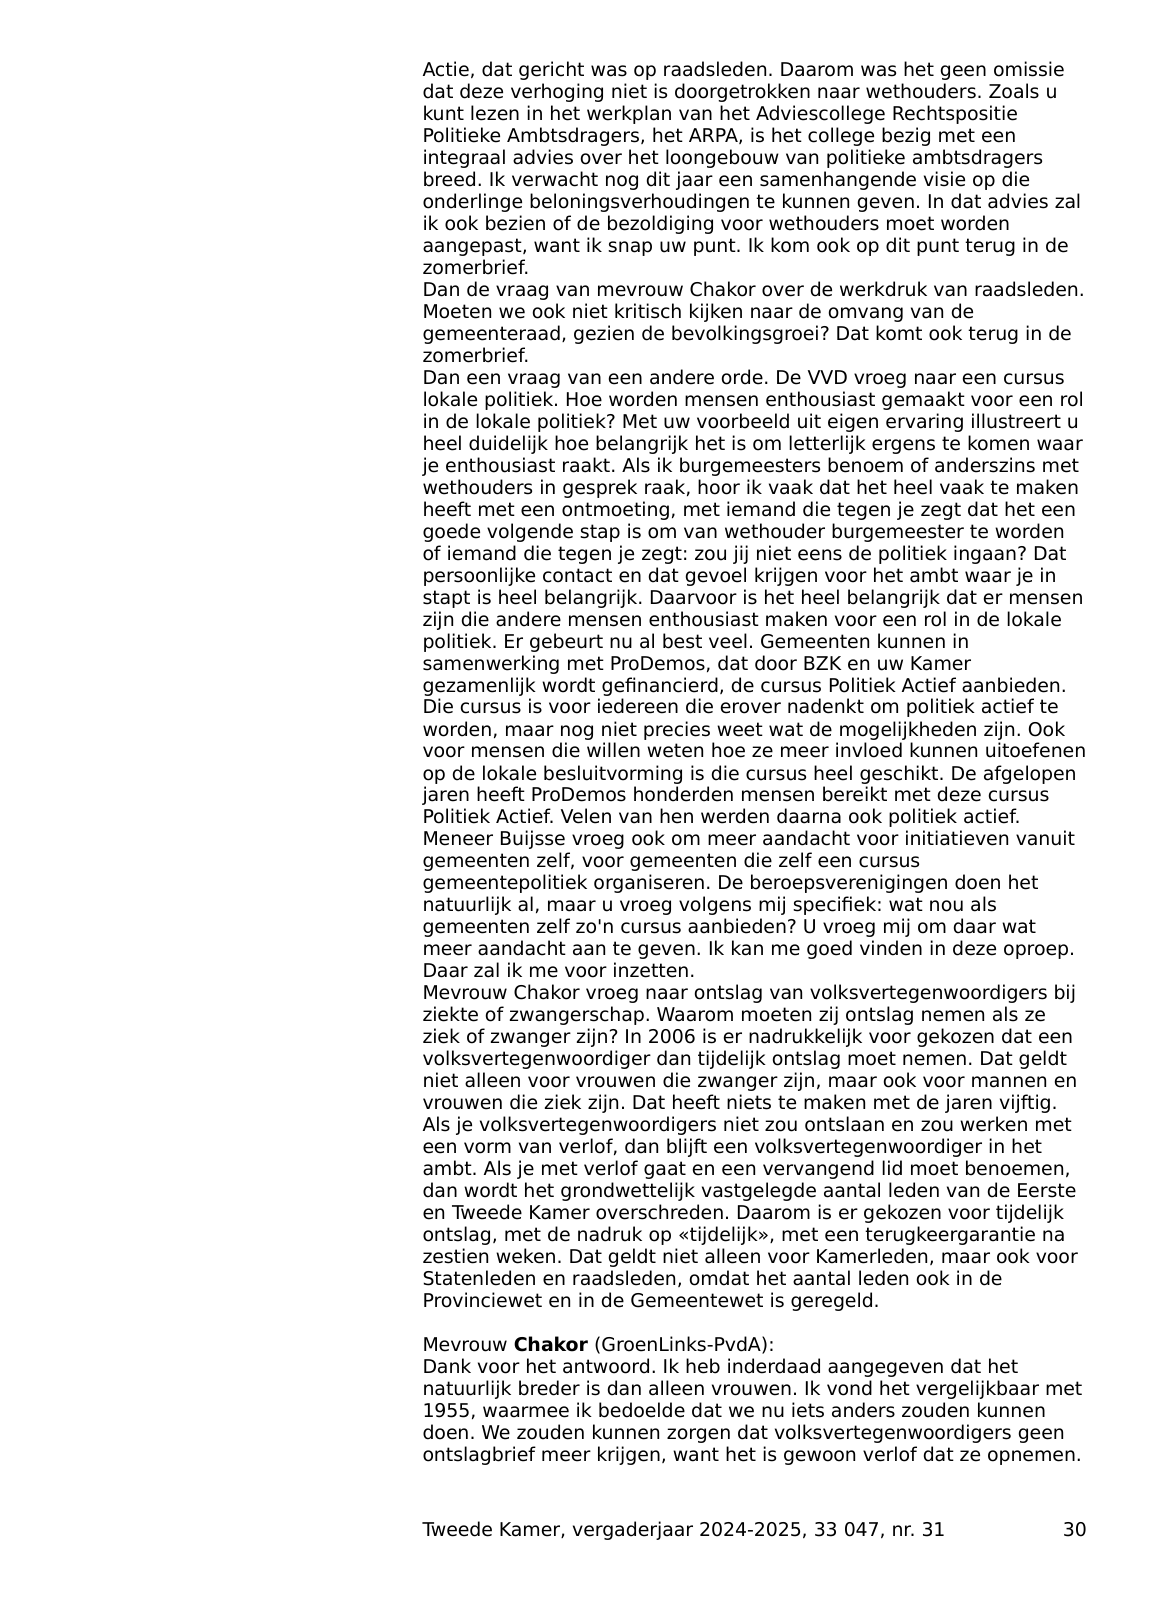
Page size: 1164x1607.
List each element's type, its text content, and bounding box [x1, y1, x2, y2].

text Dank voor het antwoord. Ik heb inderdaad aangegeven dat het natuurlijk breder is dan alleen vrouwen. Ik vond het vergelijkbaar met 1955, waarmee ik bedoelde dat we nu iets anders zouden kunnen doen. We zouden kunnen zorgen dat volksvertegenwoordigers geen ontslagbrief meer krijgen, want het is gewoon verlof dat ze opnemen. [422, 1356, 1087, 1466]
text Meneer Buijsse vroeg ook om meer aandacht voor initiatieven vanuit gemeenten zelf, voor gemeenten die zelf een cursus gemeentepolitiek organiseren. De beroepsverenigingen doen het natuurlijk al, maar u vroeg volgens mij specifiek: wat nou als gemeenten zelf zo'n cursus aanbieden? U vroeg mij om daar wat meer aandacht aan te geven. Ik kan me goed vinden in deze oproep. Daar zal ik me voor inzetten. [422, 828, 1087, 982]
text Mevrouw Chakor (GroenLinks-PvdA): [422, 1334, 1087, 1356]
text Mevrouw Chakor vroeg naar ontslag van volksvertegenwoordigers bij ziekte of zwangerschap. Waarom moeten zij ontslag nemen als ze ziek of zwanger zijn? In 2006 is er nadrukkelijk voor gekozen dat een volksvertegenwoordiger dan tijdelijk ontslag moet nemen. Dat geldt niet alleen voor vrouwen die zwanger zijn, maar ook voor mannen en vrouwen die ziek zijn. Dat heeft niets te maken met de jaren vijftig. Als je volksvertegenwoordigers niet zou ontslaan en zou werken met een vorm van verlof, dan blijft een volksvertegenwoordiger in het ambt. Als je met verlof gaat en een vervangend lid moet benoemen, dan wordt het grondwettelijk vastgelegde aantal leden van de Eerste en Tweede Kamer overschreden. Daarom is er gekozen voor tijdelijk ontslag, met de nadruk op «tijdelijk», met een terugkeergarantie na zestien weken. Dat geldt niet alleen voor Kamerleden, maar ook voor Statenleden en raadsleden, omdat het aantal leden ook in de Provinciewet en in de Gemeentewet is geregeld. [422, 982, 1087, 1312]
text Dan een vraag van een andere orde. De VVD vroeg naar een cursus lokale politiek. Hoe worden mensen enthousiast gemaakt voor een rol in de lokale politiek? Met uw voorbeeld uit eigen ervaring illustreert u heel duidelijk hoe belangrijk het is om letterlijk ergens te komen waar je enthousiast raakt. Als ik burgemeesters benoem of anderszins met wethouders in gesprek raak, hoor ik vaak dat het heel vaak te maken heeft met een ontmoeting, met iemand die tegen je zegt dat het een goede volgende stap is om van wethouder burgemeester te worden of iemand die tegen je zegt: zou jij niet eens de politiek ingaan? Dat persoonlijke contact en dat gevoel krijgen voor het ambt waar je in stapt is heel belangrijk. Daarvoor is het heel belangrijk dat er mensen zijn die andere mensen enthousiast maken voor een rol in de lokale politiek. Er gebeurt nu al best veel. Gemeenten kunnen in samenwerking met ProDemos, dat door BZK en uw Kamer gezamenlijk wordt gefinancierd, de cursus Politiek Actief aanbieden. Die cursus is voor iedereen die erover nadenkt om politiek actief te worden, maar nog niet precies weet wat de mogelijkheden zijn. Ook voor mensen die willen weten hoe ze meer invloed kunnen uitoefenen op de lokale besluitvorming is die cursus heel geschikt. De afgelopen jaren heeft ProDemos honderden mensen bereikt met deze cursus Politiek Actief. Velen van hen werden daarna ook politiek actief. [422, 367, 1087, 828]
text Dan de vraag van mevrouw Chakor over de werkdruk van raadsleden. Moeten we ook niet kritisch kijken naar de omvang van de gemeenteraad, gezien de bevolkingsgroei? Dat komt ook terug in de zomerbrief. [422, 279, 1087, 367]
text Actie, dat gericht was op raadsleden. Daarom was het geen omissie dat deze verhoging niet is doorgetrokken naar wethouders. Zoals u kunt lezen in het werkplan van het Adviescollege Rechtspositie Politieke Ambtsdragers, het ARPA, is het college bezig met een integraal advies over het loongebouw van politieke ambtsdragers breed. Ik verwacht nog dit jaar een samenhangende visie op die onderlinge beloningsverhoudingen te kunnen geven. In dat advies zal ik ook bezien of de bezoldiging voor wethouders moet worden aangepast, want ik snap uw punt. Ik kom ook op dit punt terug in de zomerbrief. [422, 59, 1087, 279]
